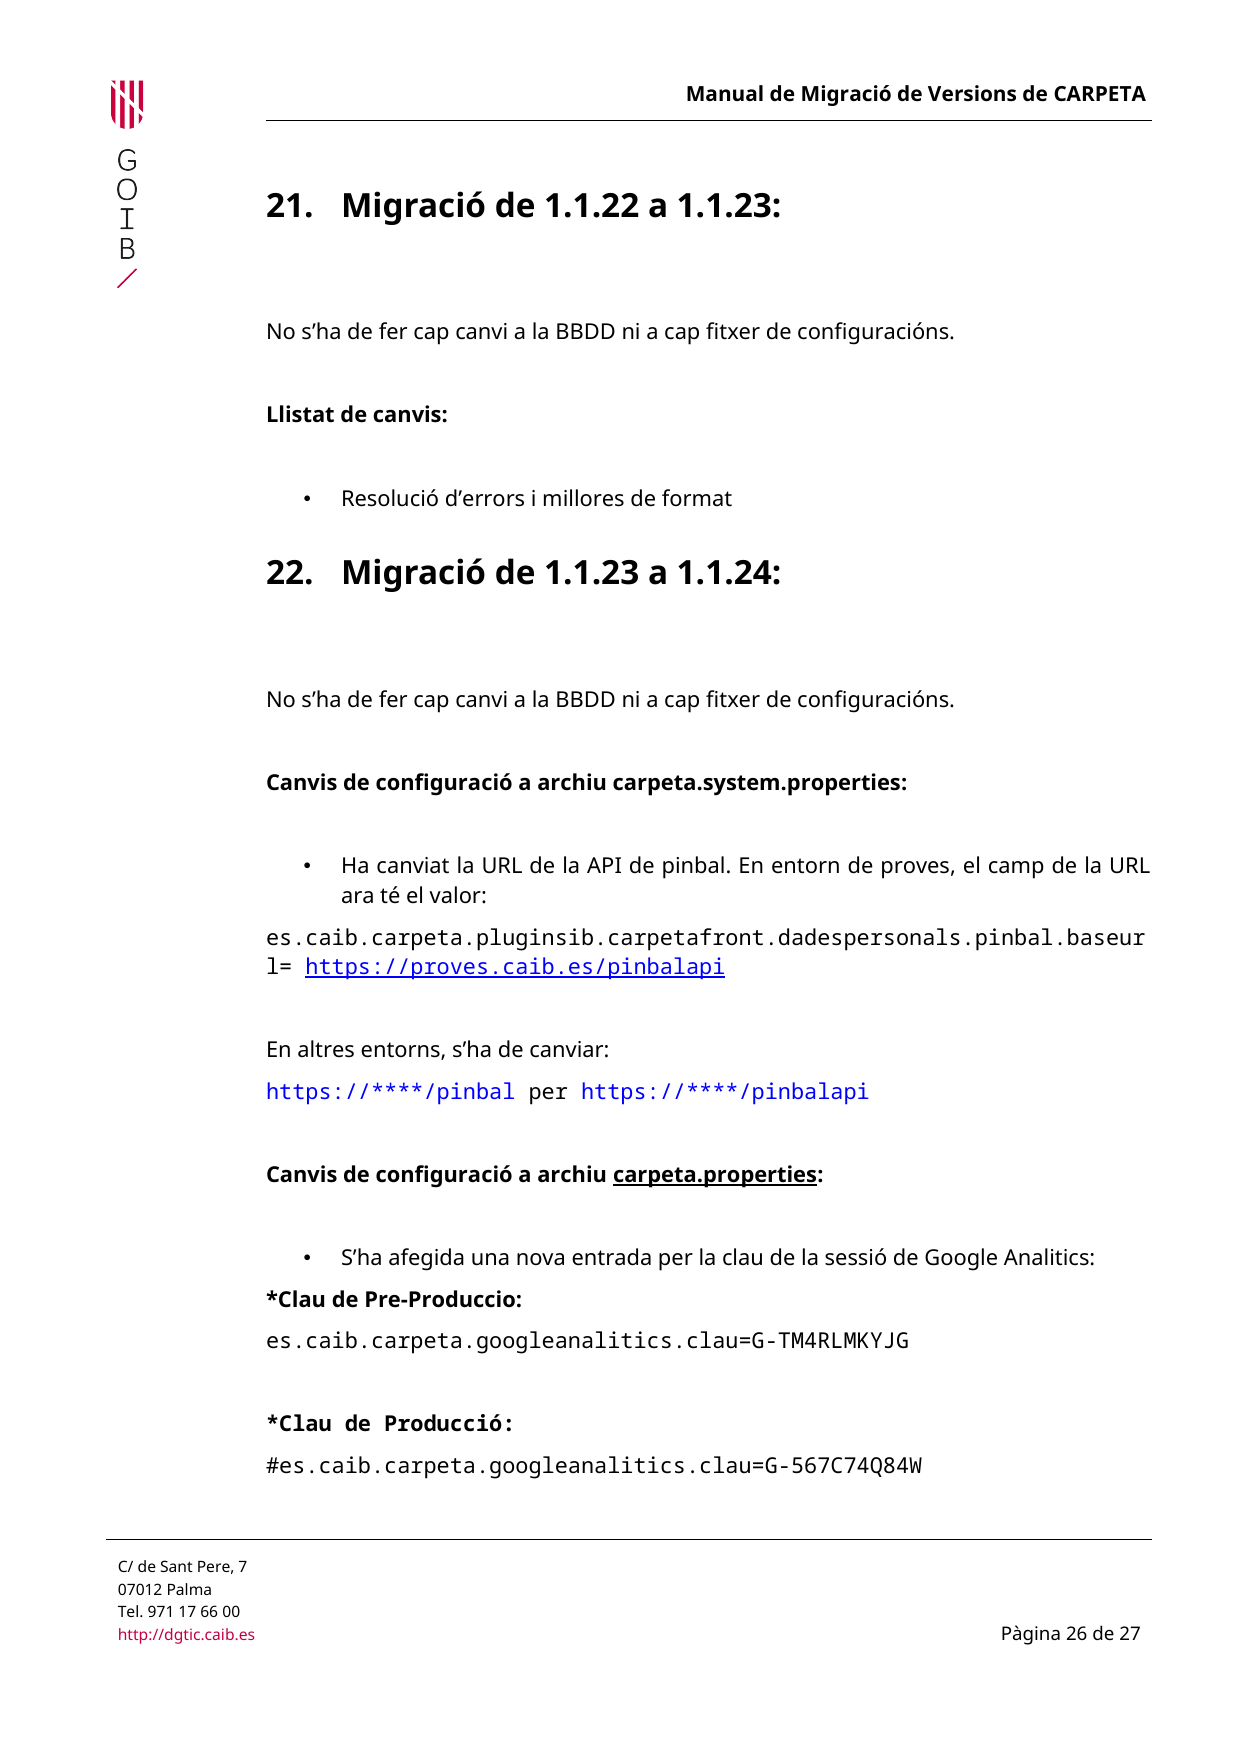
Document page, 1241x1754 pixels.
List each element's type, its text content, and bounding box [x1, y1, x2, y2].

list Resolució d’errors i millores de format [303, 482, 1152, 512]
picture [82, 57, 172, 319]
list Ha canviat la URL de la API de pinbal. En entorn de proves, el camp de la URL ara té el valor: [303, 850, 1152, 910]
text Canvis de configuració a archiu carpeta.system.properties: [266, 767, 1152, 797]
list S’ha afegida una nova entrada per la clau de la sessió de Google Analitics: [303, 1242, 1152, 1272]
text *Clau de Pre-Produccio: [266, 1284, 1152, 1313]
text Llistat de canvis: [266, 399, 1152, 429]
text *Clau de Producció: [266, 1408, 1152, 1438]
subtitle Migració de 1.1.23 a 1.1.24: [266, 549, 1152, 594]
text https://****/pinbal per https://****/pinbalapi [266, 1076, 1152, 1106]
text #es.caib.carpeta.googleanalitics.clau=G-567C74Q84W [266, 1450, 1152, 1480]
text En altres entorns, s’ha de canviar: [266, 1034, 1152, 1064]
text No s’ha de fer cap canvi a la BBDD ni a cap fitxer de configuracións. [266, 316, 1152, 346]
text Canvis de configuració a archiu carpeta.properties: [266, 1159, 1152, 1189]
text es.caib.carpeta.googleanalitics.clau=G-TM4RLMKYJG [266, 1325, 1152, 1355]
text No s’ha de fer cap canvi a la BBDD ni a cap fitxer de configuracións. [266, 684, 1152, 714]
text es.caib.carpeta.pluginsib.carpetafront.dadespersonals.pinbal.baseurl= https://proves.caib.es/pinbalapi [266, 921, 1152, 981]
subtitle Migració de 1.1.22 a 1.1.23: [266, 181, 1152, 227]
